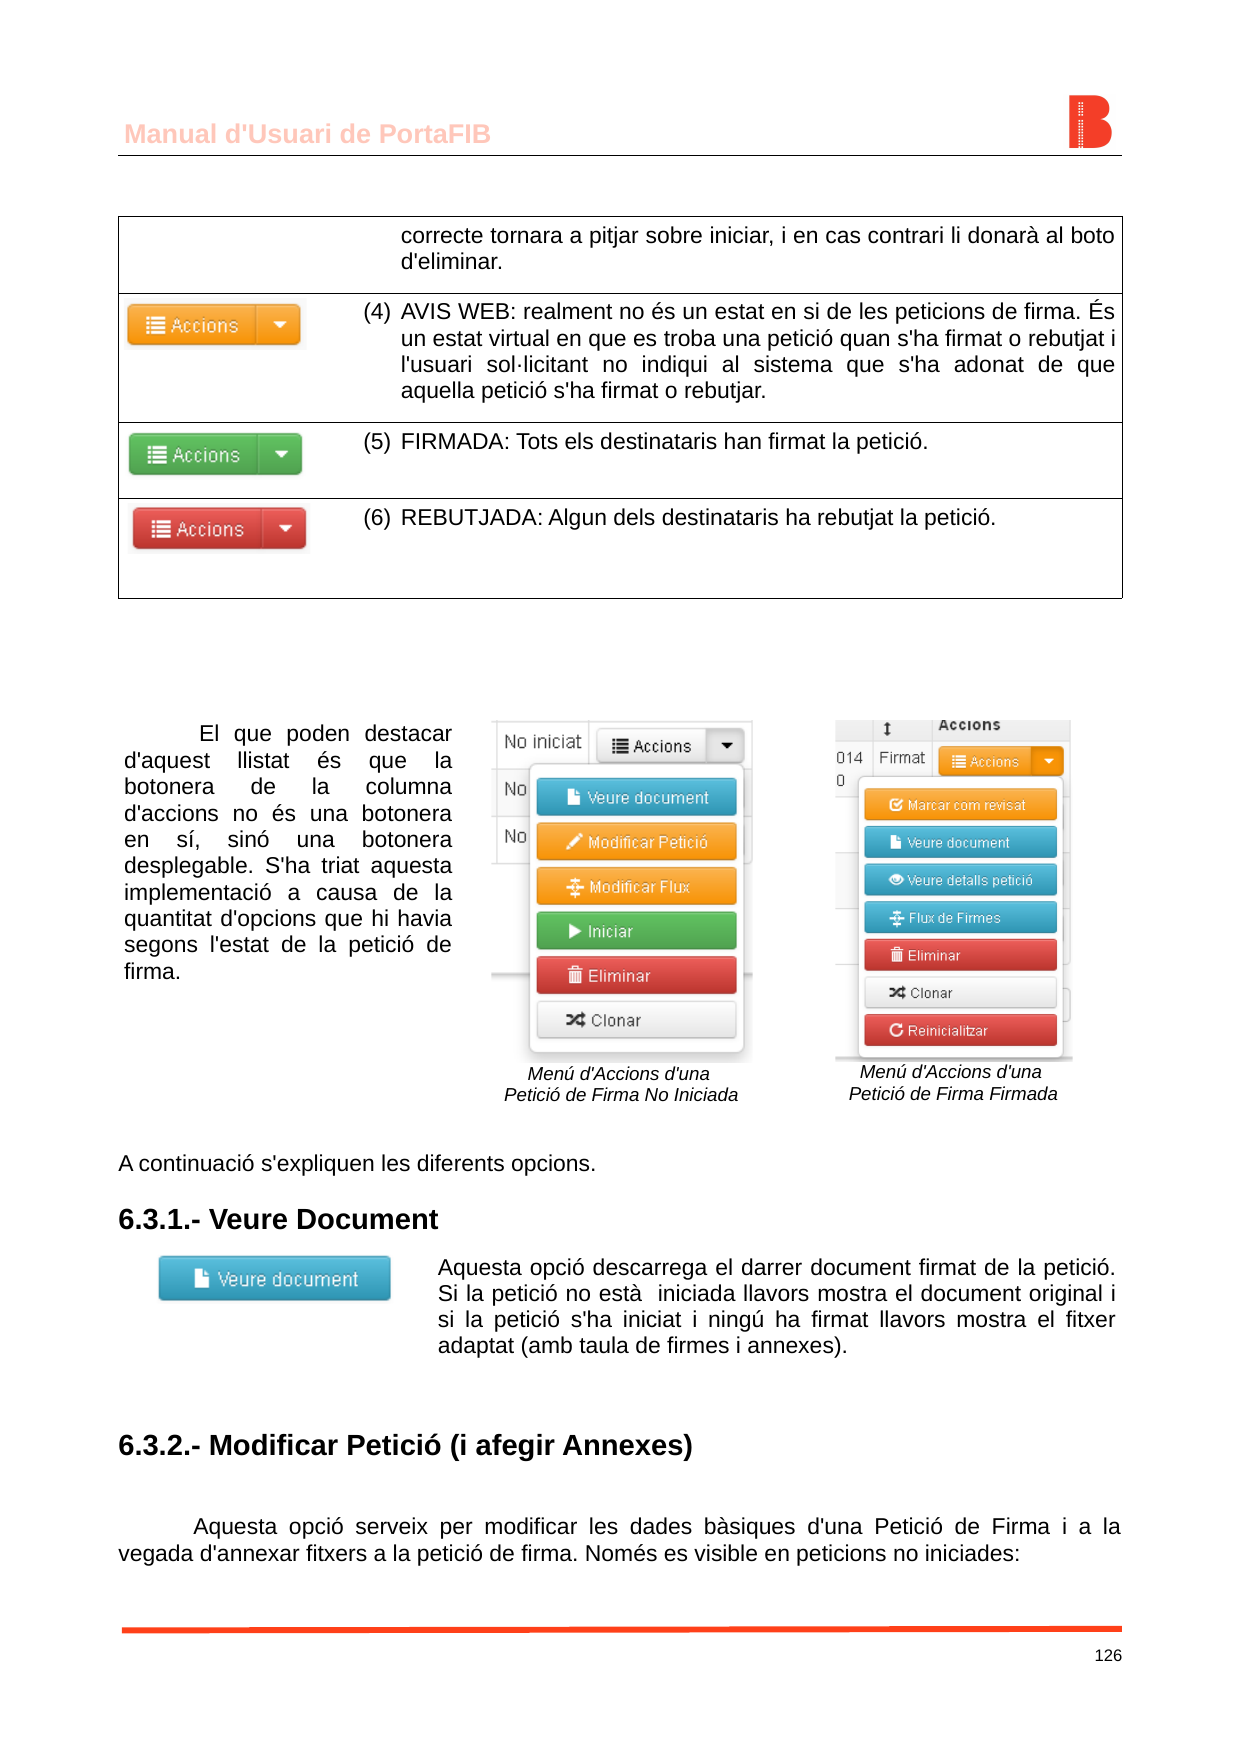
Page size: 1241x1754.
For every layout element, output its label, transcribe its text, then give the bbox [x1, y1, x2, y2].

picture [123, 298, 307, 350]
picture [156, 1253, 394, 1304]
table_header [118, 1248, 432, 1377]
table_header Aquesta opció descarrega el darrer document firmat de la petició. Si la petició no està iniciada llavors mostra el document original i si la petició s'ha iniciat i ningú ha firmat llavors mostra el fitxer adaptat (amb taula de firmes i annexes). [432, 1248, 1122, 1377]
table_cell [119, 499, 320, 503]
text Aquesta opció serveix per modificar les dades bàsiques d'una Petició de Firma i a la vegada d'annexar fitxers a la petició de firma. Només es visible en peticions no iniciades: [118, 1513, 1122, 1566]
table_cell [311, 504, 320, 553]
text A continuació s'expliquen les diferents opcions. [118, 1150, 1122, 1177]
table_cell [119, 554, 320, 598]
table_header El que poden destacar d'aquest llistat és que la botonera de la columna d'accions no és una botonera en sí, sinó una botonera desplegable. S'ha triat aquesta implementació a causa de la quantitat d'opcions que hi havia segons l'estat de la petició de firma. [118, 715, 458, 1111]
table_cell [119, 217, 320, 292]
picture [835, 720, 1073, 1062]
subtitle Veure Document [118, 1202, 1122, 1235]
subtitle Modificar Petició (i afegir Annexes) [118, 1428, 1122, 1462]
picture [123, 427, 307, 480]
table_cell REBUTJADA: Algun dels destinataris ha rebutjat la petició. [320, 499, 1122, 598]
table_cell [119, 423, 320, 498]
table_header Menú d'Accions d'una Petició de Firma No Iniciada [458, 715, 786, 1111]
table_cell [119, 294, 320, 422]
table_cell correcte tornara a pitjar sobre iniciar, i en cas contrari li donarà al boto d'eliminar. [320, 217, 1122, 292]
table_cell [119, 504, 127, 553]
table_cell FIRMADA: Tots els destinataris han firmat la petició. [320, 423, 1122, 498]
picture [491, 720, 753, 1063]
table_header Menú d'Accions d'una Petició de Firma Firmada [786, 715, 1122, 1111]
picture [127, 503, 311, 554]
picture [1063, 94, 1117, 150]
table_cell AVIS WEB: realment no és un estat en si de les peticions de firma. És un estat virtual en que es troba una petició quan s'ha firmat o rebutjat i l'usuari sol·licitant no indiqui al sistema que s'ha adonat de que aquella petició s'ha firmat o rebutjar. [320, 294, 1122, 422]
